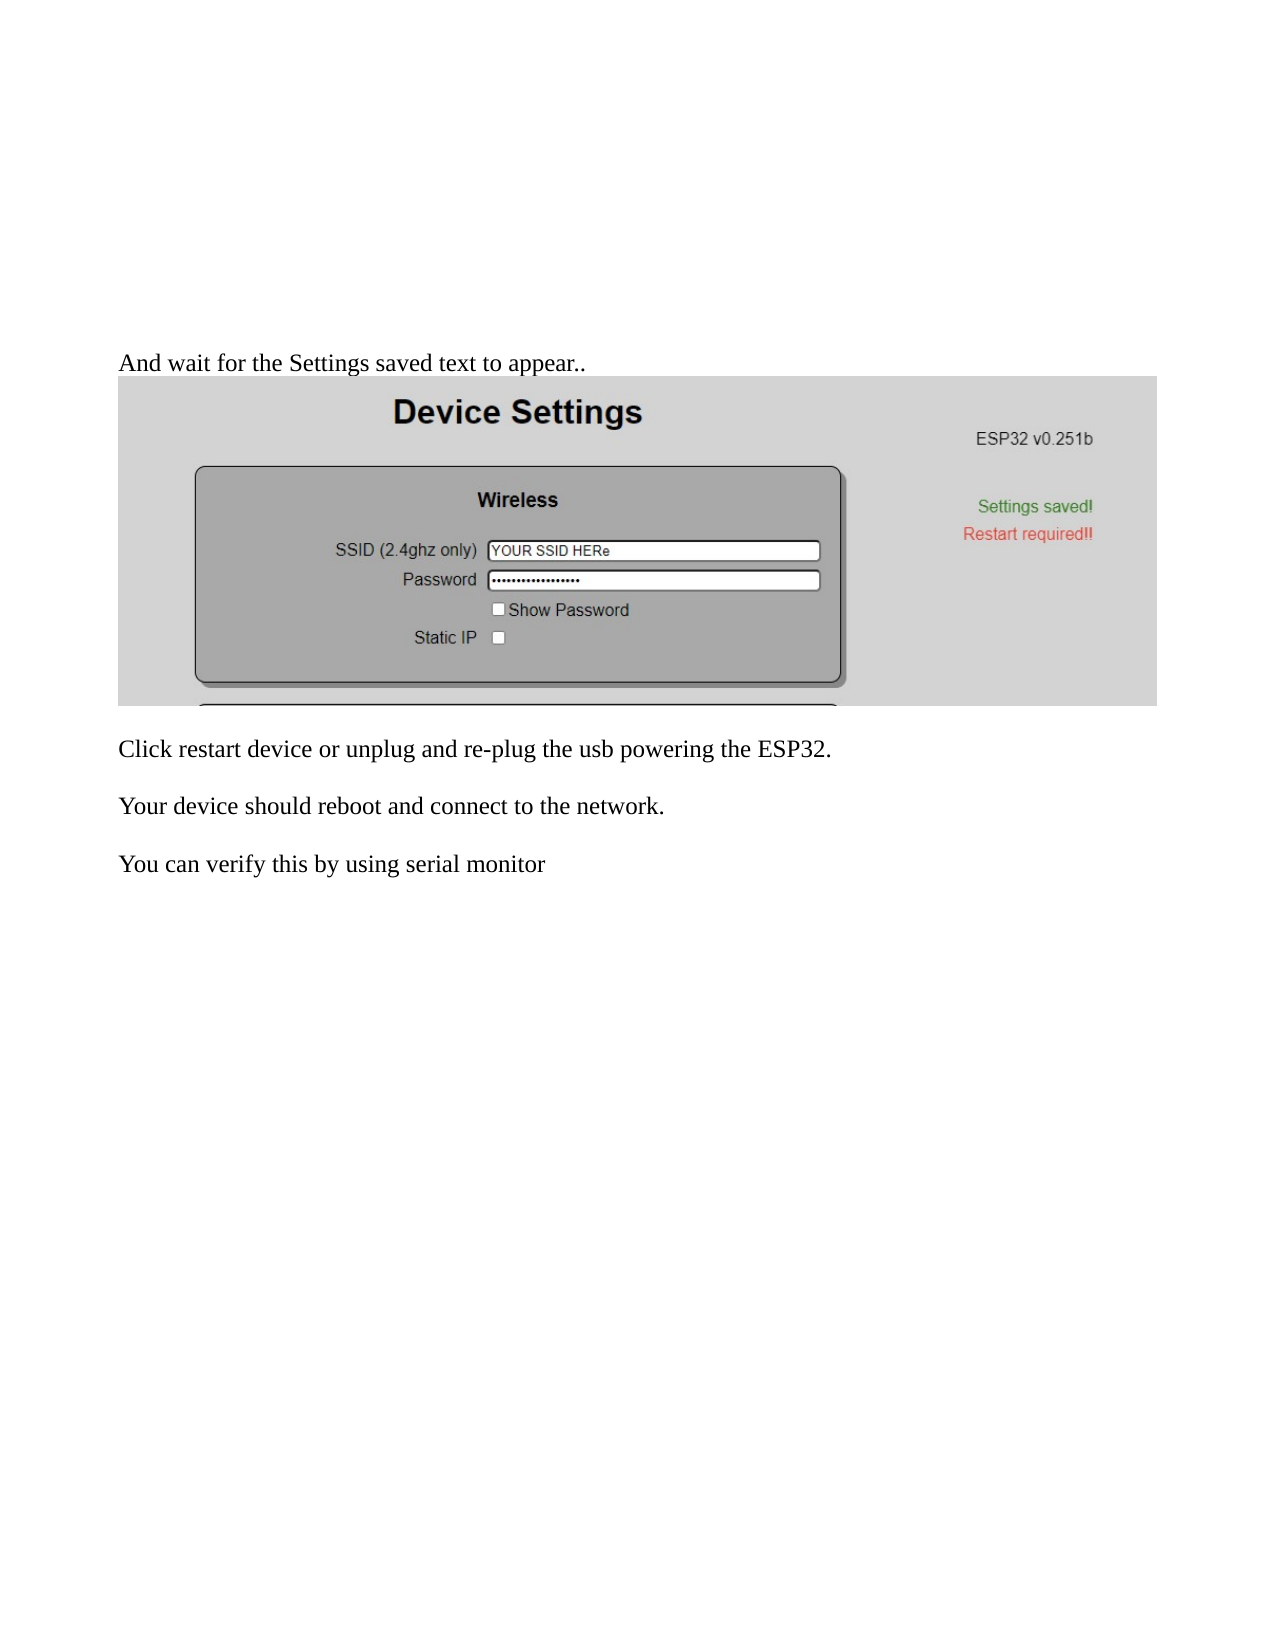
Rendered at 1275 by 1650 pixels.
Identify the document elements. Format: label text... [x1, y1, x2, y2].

text You can verify this by using serial monitor [118, 849, 1157, 878]
text Your device should reboot and connect to the network. [118, 791, 1157, 820]
text And wait for the Settings saved text to appear.. [118, 348, 1157, 376]
text Click restart device or unplug and re-plug the usb powering the ESP32. [118, 734, 1157, 763]
picture [118, 376, 1157, 706]
